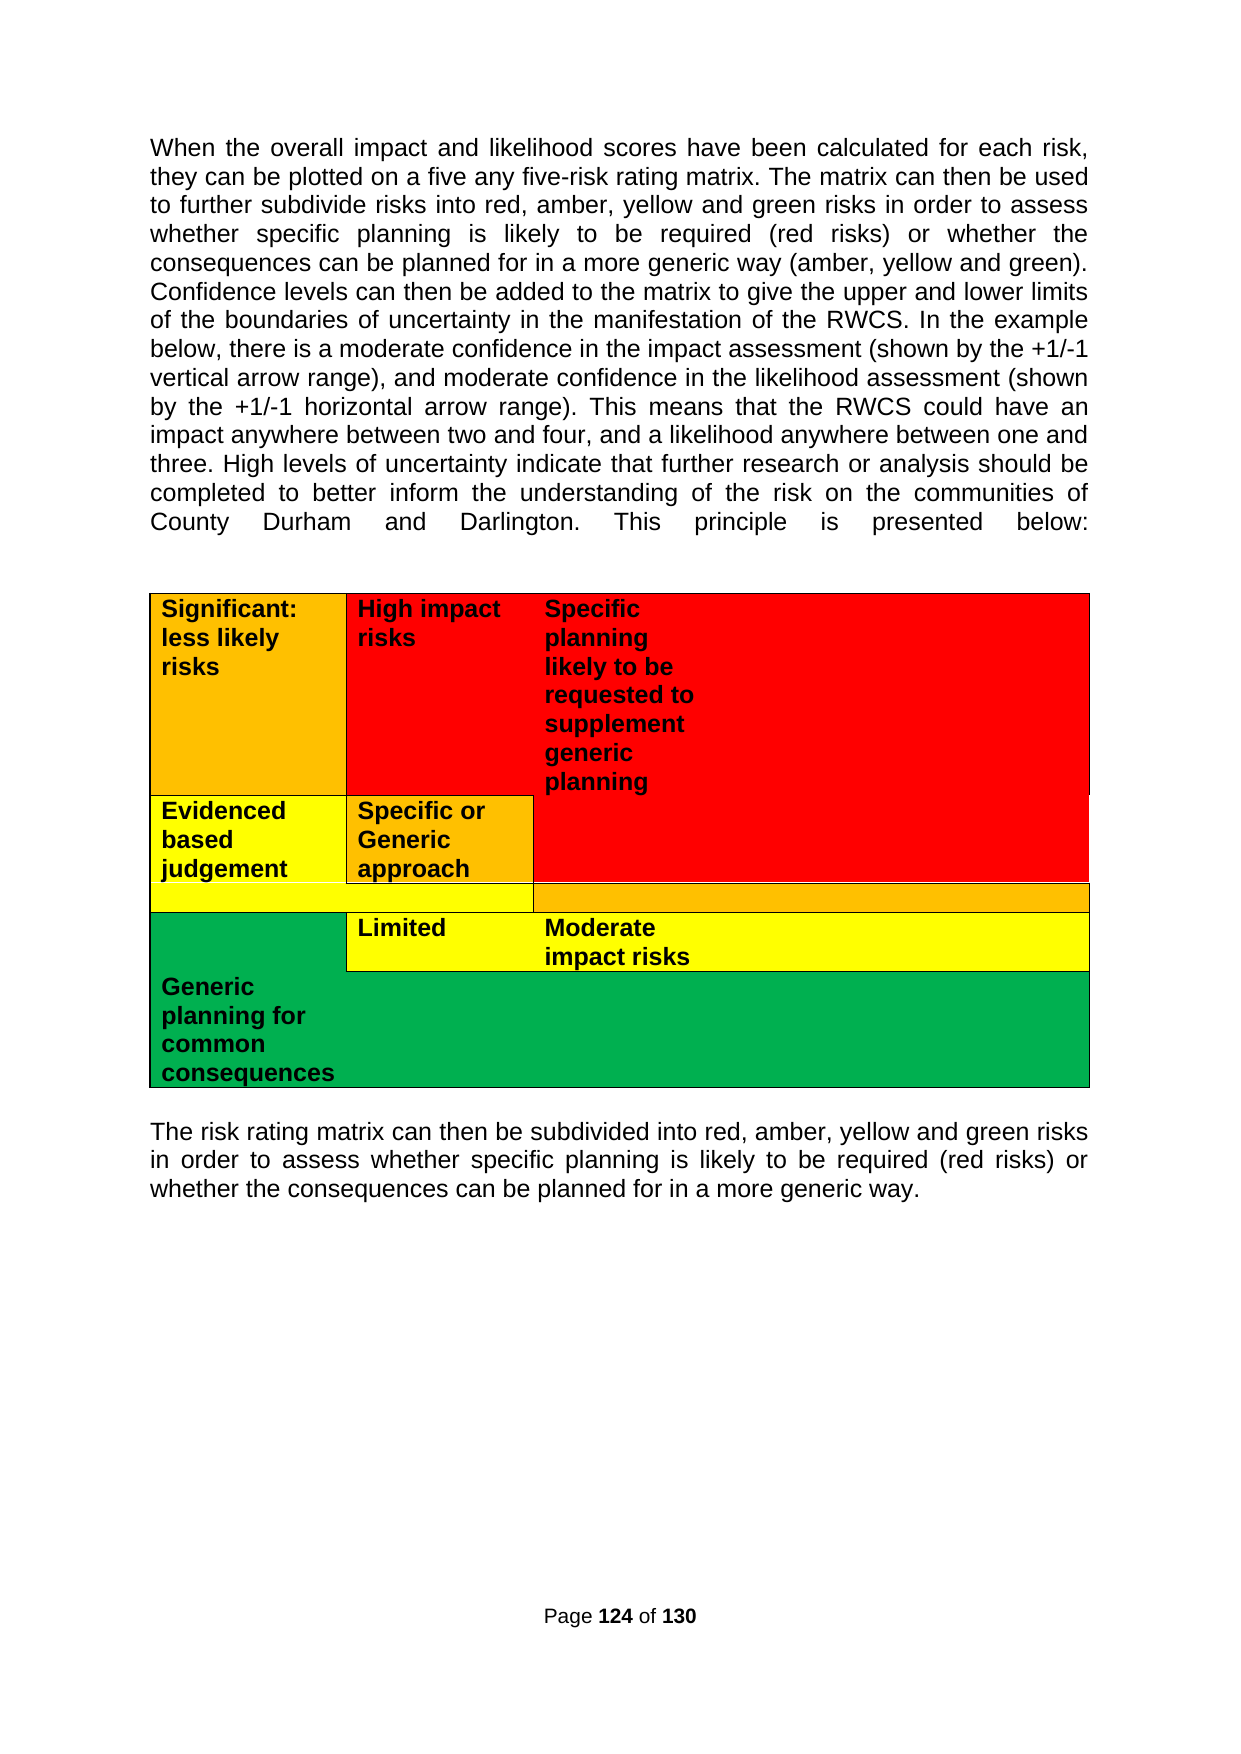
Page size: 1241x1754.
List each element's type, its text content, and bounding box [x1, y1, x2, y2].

table_cell [533, 972, 720, 1087]
text The risk rating matrix can then be subdivided into red, amber, yellow and green risks in order to assess whether specific planning is likely to be required (red risks) or whether the consequences can be planned for in a more generic way. [150, 1117, 1090, 1203]
table_cell [534, 884, 720, 912]
table_cell [720, 972, 905, 1087]
table_header Specific planning likely to be requested to supplement generic planning [533, 594, 720, 795]
table_cell Limited [347, 913, 533, 971]
table_cell [720, 884, 905, 912]
table_header [720, 594, 905, 795]
table_header Significant: less likely risks [151, 594, 346, 795]
table_cell [720, 795, 905, 882]
table_cell [346, 884, 533, 912]
table_cell Evidenced based judgement [151, 796, 346, 882]
table_cell Specific or Generic approach [347, 796, 533, 882]
table_cell [905, 884, 1089, 912]
table_header High impact risks [347, 594, 533, 795]
table_header [905, 594, 1089, 795]
table_cell Generic planning for common consequences [151, 971, 346, 1087]
table_cell [534, 795, 720, 882]
table_cell [905, 913, 1089, 971]
text When the overall impact and likelihood scores have been calculated for each risk, they can be plotted on a five any five-risk rating matrix. The matrix can then be used to further subdivide risks into red, amber, yellow and green risks in order to assess whether specific planning is likely to be required (red risks) or whether the consequences can be planned for in a more generic way (amber, yellow and green). Confidence levels can then be added to the matrix to give the upper and lower limits of the boundaries of uncertainty in the manifestation of the RWCS. In the example below, there is a moderate confidence in the impact assessment (shown by the +1/-1 vertical arrow range), and moderate confidence in the likelihood assessment (shown by the +1/-1 horizontal arrow range). This means that the RWCS could have an impact anywhere between two and four, and a likelihood anywhere between one and three. High levels of uncertainty indicate that further research or analysis should be completed to better inform the understanding of the risk on the communities of County Durham and Darlington. This principle is presented below: [150, 133, 1090, 564]
table_cell [151, 883, 346, 912]
table_cell [151, 913, 346, 971]
table_cell [905, 795, 1089, 882]
table_cell [720, 913, 905, 971]
table_cell Moderate impact risks [533, 913, 720, 971]
table_cell [346, 972, 533, 1087]
table_cell [905, 972, 1089, 1087]
